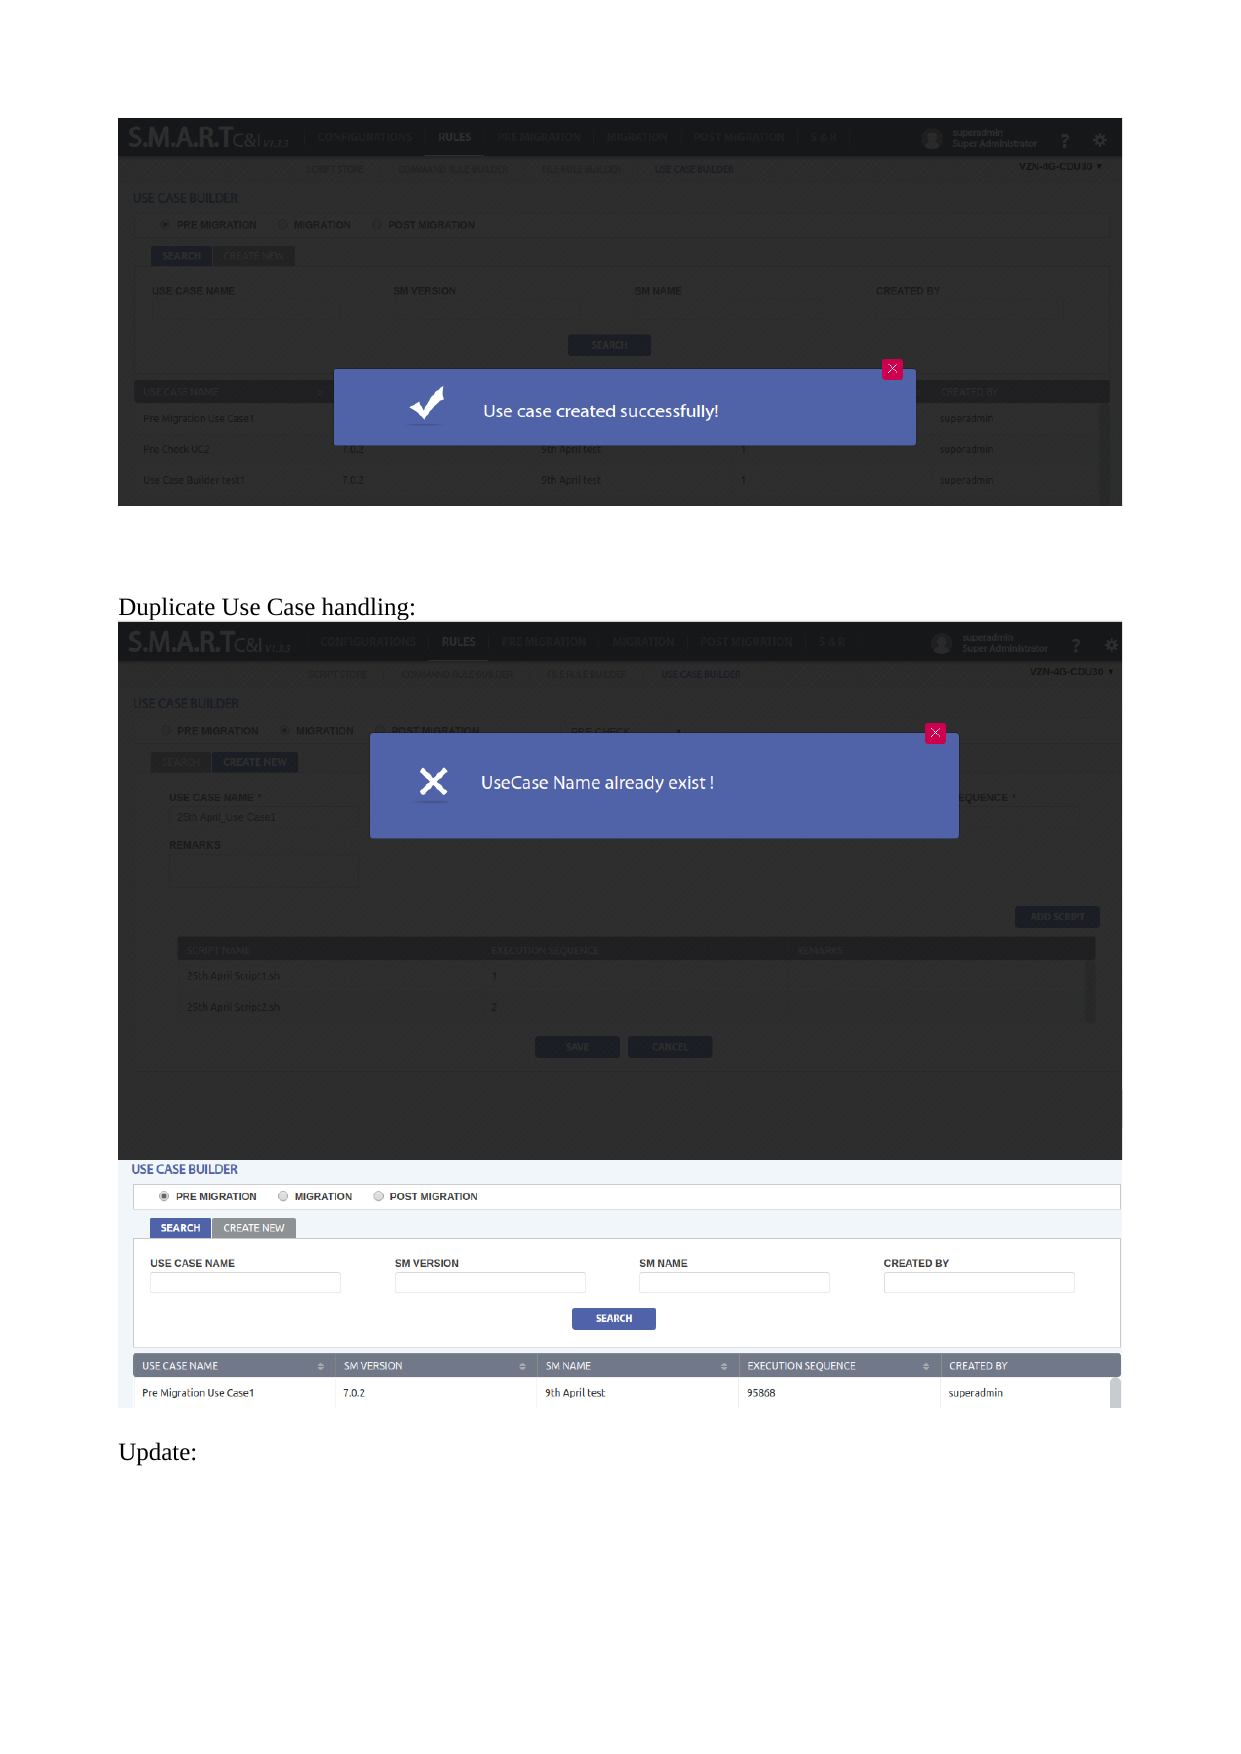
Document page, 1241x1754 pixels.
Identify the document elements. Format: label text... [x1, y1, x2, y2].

picture [118, 118, 1123, 506]
text Update: [118, 1437, 1122, 1465]
text Duplicate Use Case handling: [118, 592, 1122, 620]
picture [118, 620, 1123, 1408]
